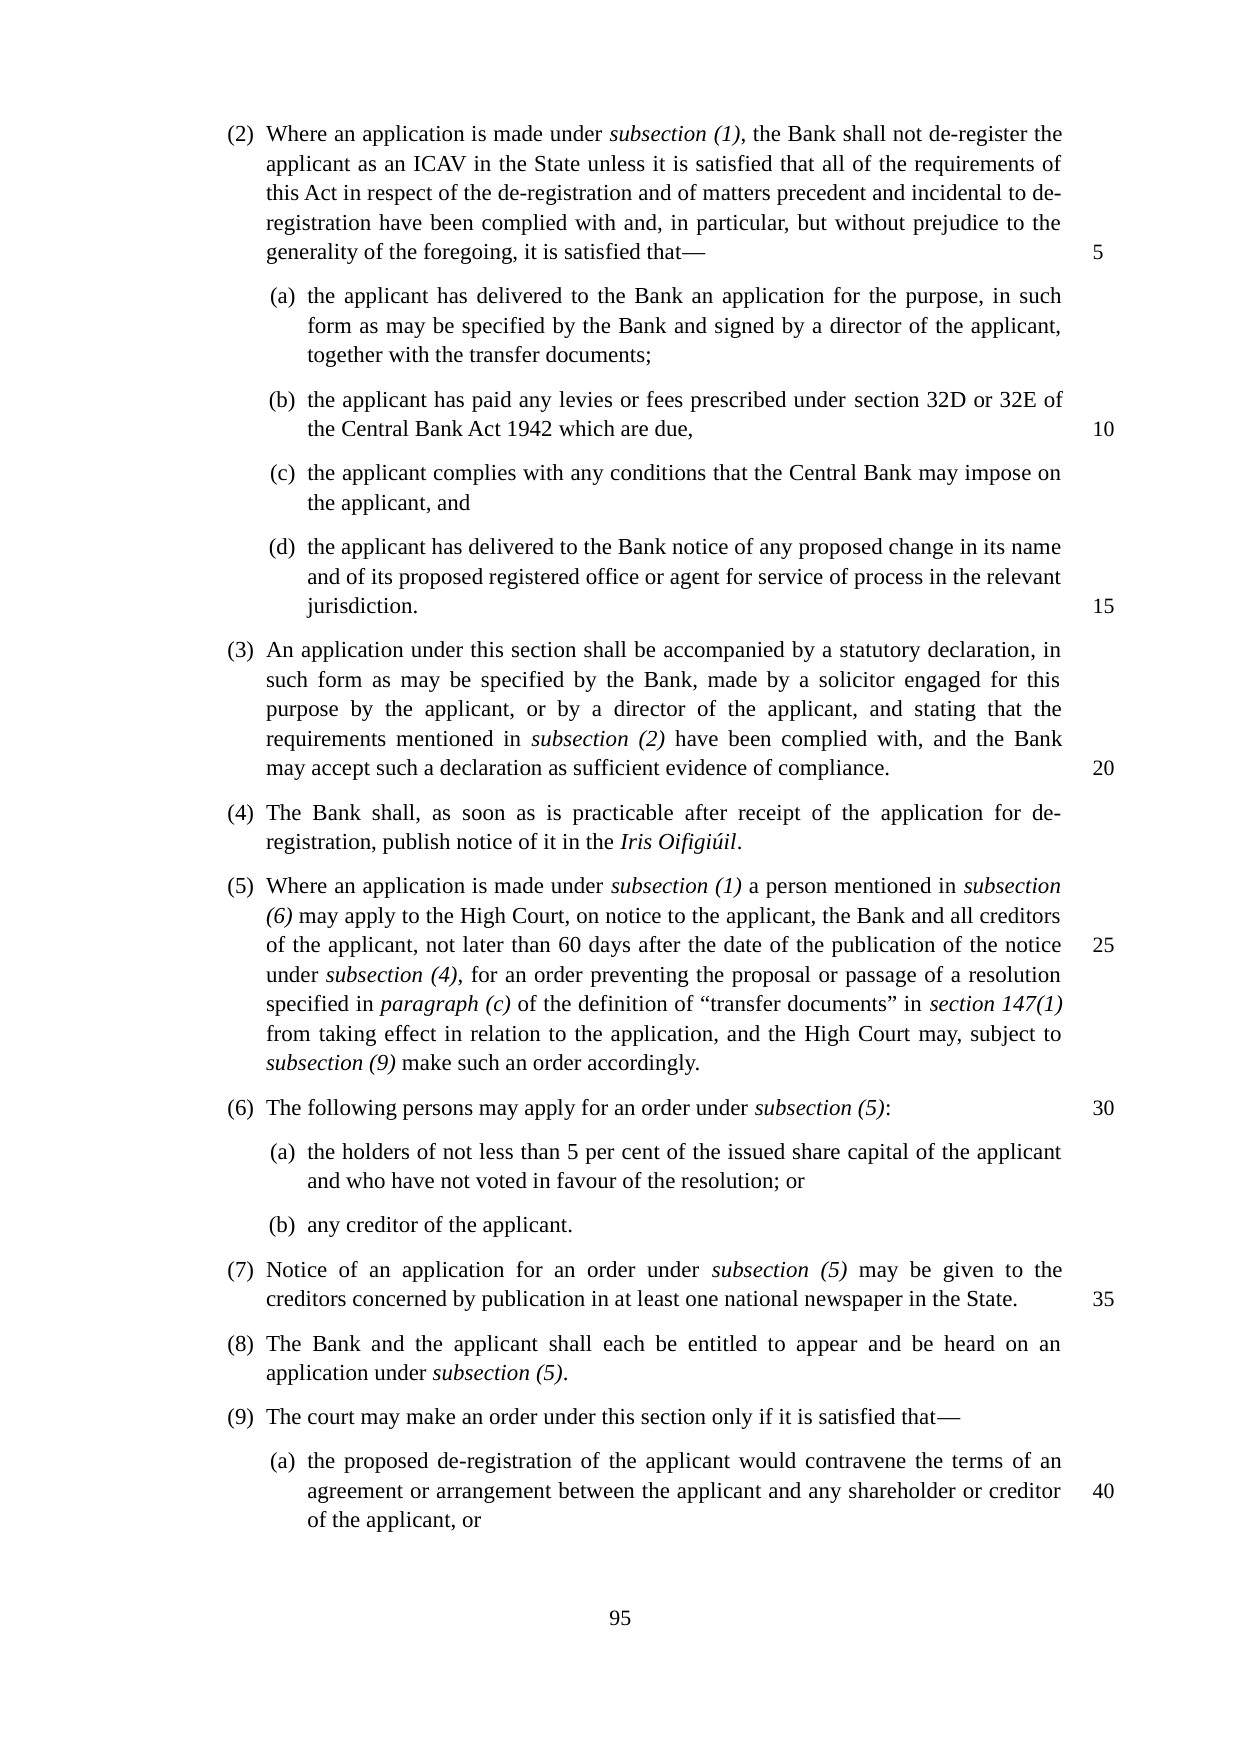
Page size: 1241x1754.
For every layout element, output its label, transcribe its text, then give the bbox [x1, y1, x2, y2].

text (6) The following persons may apply for an order under subsection (5): [177, 1091, 1063, 1121]
text (d) the applicant has delivered to the Bank notice of any proposed change in its name and of its proposed registered office or agent for service of process in the relevant jurisdiction. [177, 531, 1063, 619]
text (a) the holders of not less than 5 per cent of the issued share capital of the applicant and who have not voted in favour of the resolution; or [177, 1136, 1063, 1194]
text (2) Where an application is made under subsection (1), the Bank shall not de-register the applicant as an ICAV in the State unless it is satisfied that all of the requirements of this Act in respect of the de-registration and of matters precedent and incidental to de-registration have been complied with and, in particular, but without prejudice to the generality of the foregoing, it is satisfied that⁠— [177, 118, 1063, 266]
text (3) An application under this section shall be accompanied by a statutory declaration, in such form as may be specified by the Bank, made by a solicitor engaged for this purpose by the applicant, or by a director of the applicant, and stating that the requirements mentioned in subsection (2) have been complied with, and the Bank may accept such a declaration as sufficient evidence of compliance. [177, 634, 1063, 782]
text (7) Notice of an application for an order under subsection (5) may be given to the creditors concerned by publication in at least one national newspaper in the State. [177, 1254, 1063, 1313]
text (5) Where an application is made under subsection (1) a person mentioned in subsection (6) may apply to the High Court, on notice to the applicant, the Bank and all creditors of the applicant, not later than 60 days after the date of the publication of the notice under subsection (4), for an order preventing the proposal or passage of a resolution specified in paragraph (c) of the definition of “transfer documents” in section 147(1) from taking effect in relation to the application, and the High Court may, subject to subsection (9) make such an order accordingly. [177, 870, 1063, 1077]
text (9) The court may make an order under this section only if it is satisfied that⁠— [177, 1401, 1063, 1431]
text (4) The Bank shall, as soon as is practicable after receipt of the application for de-registration, publish notice of it in the Iris Oifigiúil. [177, 796, 1063, 855]
text (c) the applicant complies with any conditions that the Central Bank may impose on the applicant, and [177, 457, 1063, 516]
text (8) The Bank and the applicant shall each be entitled to appear and be heard on an application under subsection (5). [177, 1327, 1063, 1386]
text (b) any creditor of the applicant. [177, 1209, 1063, 1239]
text (a) the applicant has delivered to the Bank an application for the purpose, in such form as may be specified by the Bank and signed by a director of the applicant, together with the transfer documents; [177, 280, 1063, 369]
text (b) the applicant has paid any levies or fees prescribed under section 32D or 32E of the Central Bank Act 1942 which are due, [177, 383, 1063, 442]
text (a) the proposed de-registration of the applicant would contravene the terms of an agreement or arrangement between the applicant and any shareholder or creditor of the applicant, or [177, 1445, 1063, 1534]
